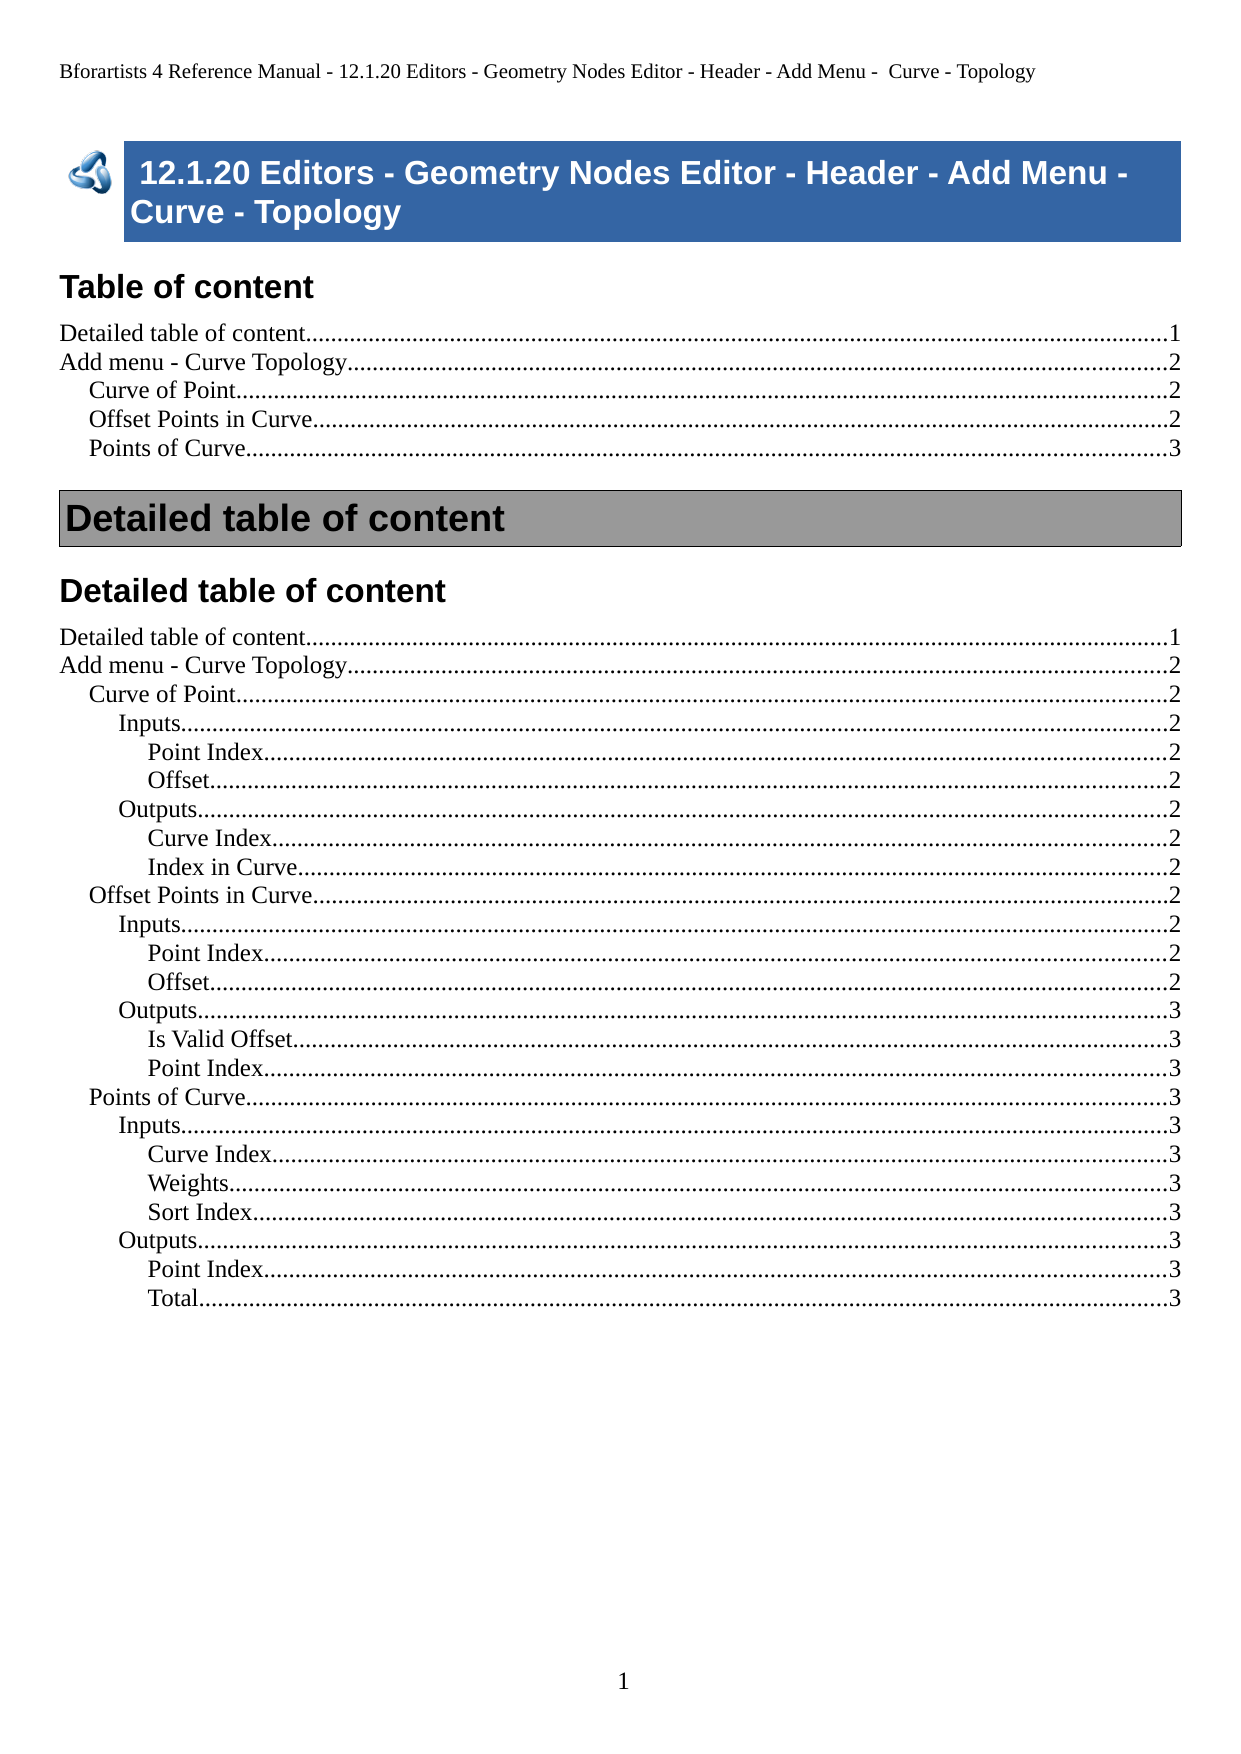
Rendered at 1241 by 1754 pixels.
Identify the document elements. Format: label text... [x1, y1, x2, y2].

text Offset 2 [147, 967, 1181, 995]
text Point Index 3 [147, 1053, 1181, 1082]
table_header [59, 141, 124, 242]
text Inputs 2 [118, 708, 1181, 737]
text Inputs 2 [118, 909, 1181, 938]
text Curve of Point 2 [88, 375, 1181, 404]
text Detailed table of content 1 [59, 622, 1181, 650]
text Outputs 3 [118, 995, 1181, 1024]
table_header 12.1.20 Editors - Geometry Nodes Editor - Header - Add Menu - Curve - Topology [124, 141, 1181, 242]
text Point Index 3 [147, 1254, 1181, 1283]
text Curve Index 2 [147, 823, 1181, 852]
text Total 3 [147, 1283, 1181, 1312]
text Outputs 3 [118, 1225, 1181, 1254]
subtitle Detailed table of content [59, 571, 1181, 609]
text Offset 2 [147, 765, 1181, 794]
subtitle Table of content [59, 267, 1181, 305]
text Add menu - Curve Topology 2 [59, 650, 1181, 679]
picture [65, 147, 114, 197]
text Point Index 2 [147, 938, 1181, 967]
text Index in Curve 2 [147, 852, 1181, 880]
text Points of Curve 3 [88, 433, 1181, 462]
text Weights 3 [147, 1168, 1181, 1197]
table_header Detailed table of content [60, 491, 1181, 546]
text Inputs 3 [118, 1110, 1181, 1139]
text Point Index 2 [147, 737, 1181, 765]
text Offset Points in Curve 2 [88, 404, 1181, 433]
text Outputs 2 [118, 794, 1181, 823]
text Curve Index 3 [147, 1139, 1181, 1168]
text Points of Curve 3 [88, 1082, 1181, 1110]
text Detailed table of content 1 [59, 318, 1181, 347]
text Offset Points in Curve 2 [88, 880, 1181, 909]
text Sort Index 3 [147, 1197, 1181, 1225]
text Is Valid Offset 3 [147, 1024, 1181, 1053]
text Add menu - Curve Topology 2 [59, 347, 1181, 375]
text Curve of Point 2 [88, 679, 1181, 708]
